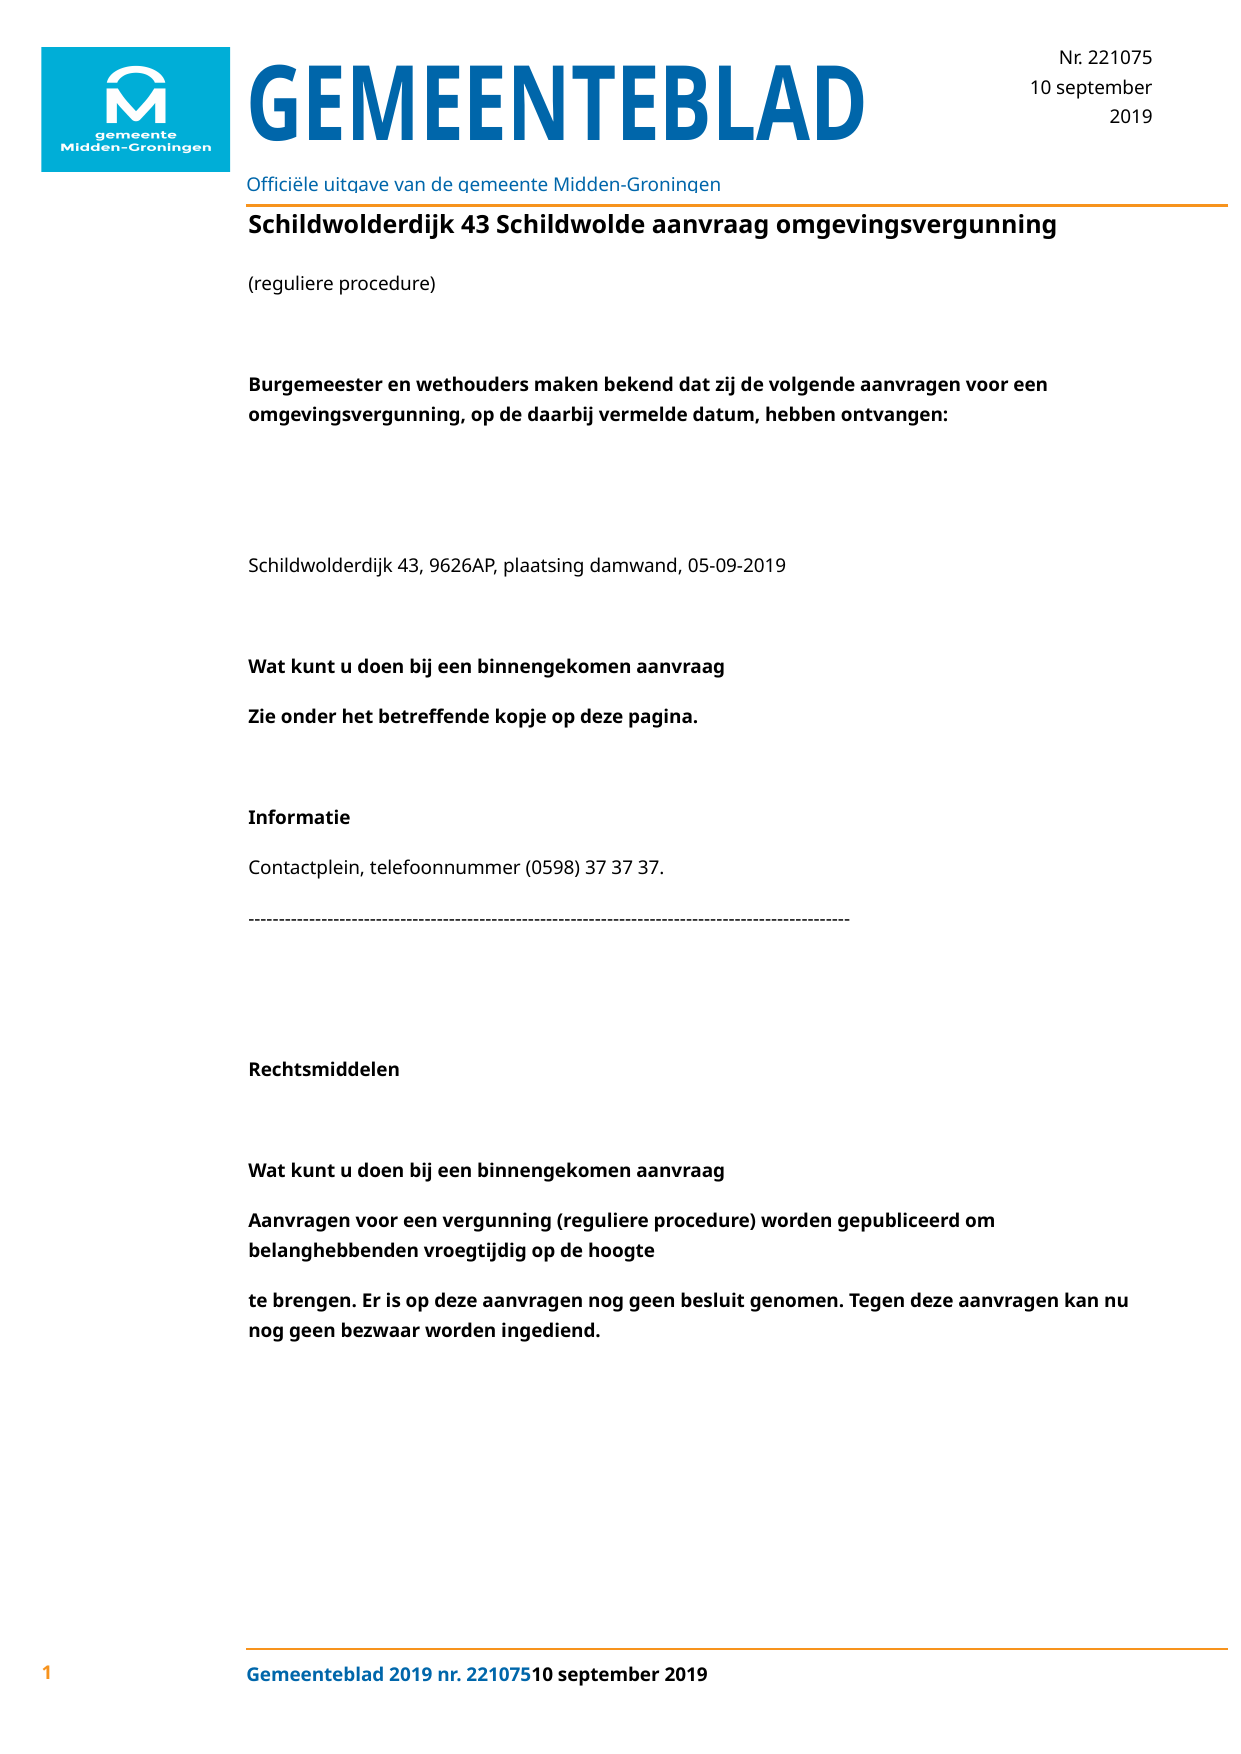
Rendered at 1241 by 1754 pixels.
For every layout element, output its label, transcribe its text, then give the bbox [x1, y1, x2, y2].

text Schildwolderdijk 43, 9626AP, plaatsing damwand, 05-09-2019 [248, 552, 1152, 578]
text Aanvragen voor een vergunning (reguliere procedure) worden gepubliceerd om belanghebbenden vroegtijdig op de hoogte [248, 1207, 1152, 1263]
text Wat kunt u doen bij een binnengekomen aanvraag [248, 1157, 1152, 1183]
text Informatie [248, 804, 1152, 830]
picture [184, 146, 190, 153]
text (reguliere procedure) [248, 270, 1152, 296]
text Schildwolderdijk 43 Schildwolde aanvraag omgevingsvergunning [248, 207, 1152, 241]
text te brengen. Er is op deze aanvragen nog geen besluit genomen. Tegen deze aanvragen kan nu nog geen bezwaar worden ingediend. [248, 1287, 1152, 1343]
text Rechtsmiddelen [248, 1056, 1152, 1082]
picture [108, 66, 164, 82]
picture [107, 89, 165, 122]
text --------------------------------------------------------------------------------------------------- [248, 905, 1152, 931]
text Zie onder het betreffende kopje op deze pagina. [248, 703, 1152, 729]
text Burgemeester en wethouders maken bekend dat zij de volgende aanvragen voor een omgevingsvergunning, op de daarbij vermelde datum, hebben ontvangen: [248, 371, 1152, 426]
text Wat kunt u doen bij een binnengekomen aanvraag [248, 653, 1152, 678]
text Contactplein, telefoonnummer (0598) 37 37 37. [248, 854, 1152, 880]
